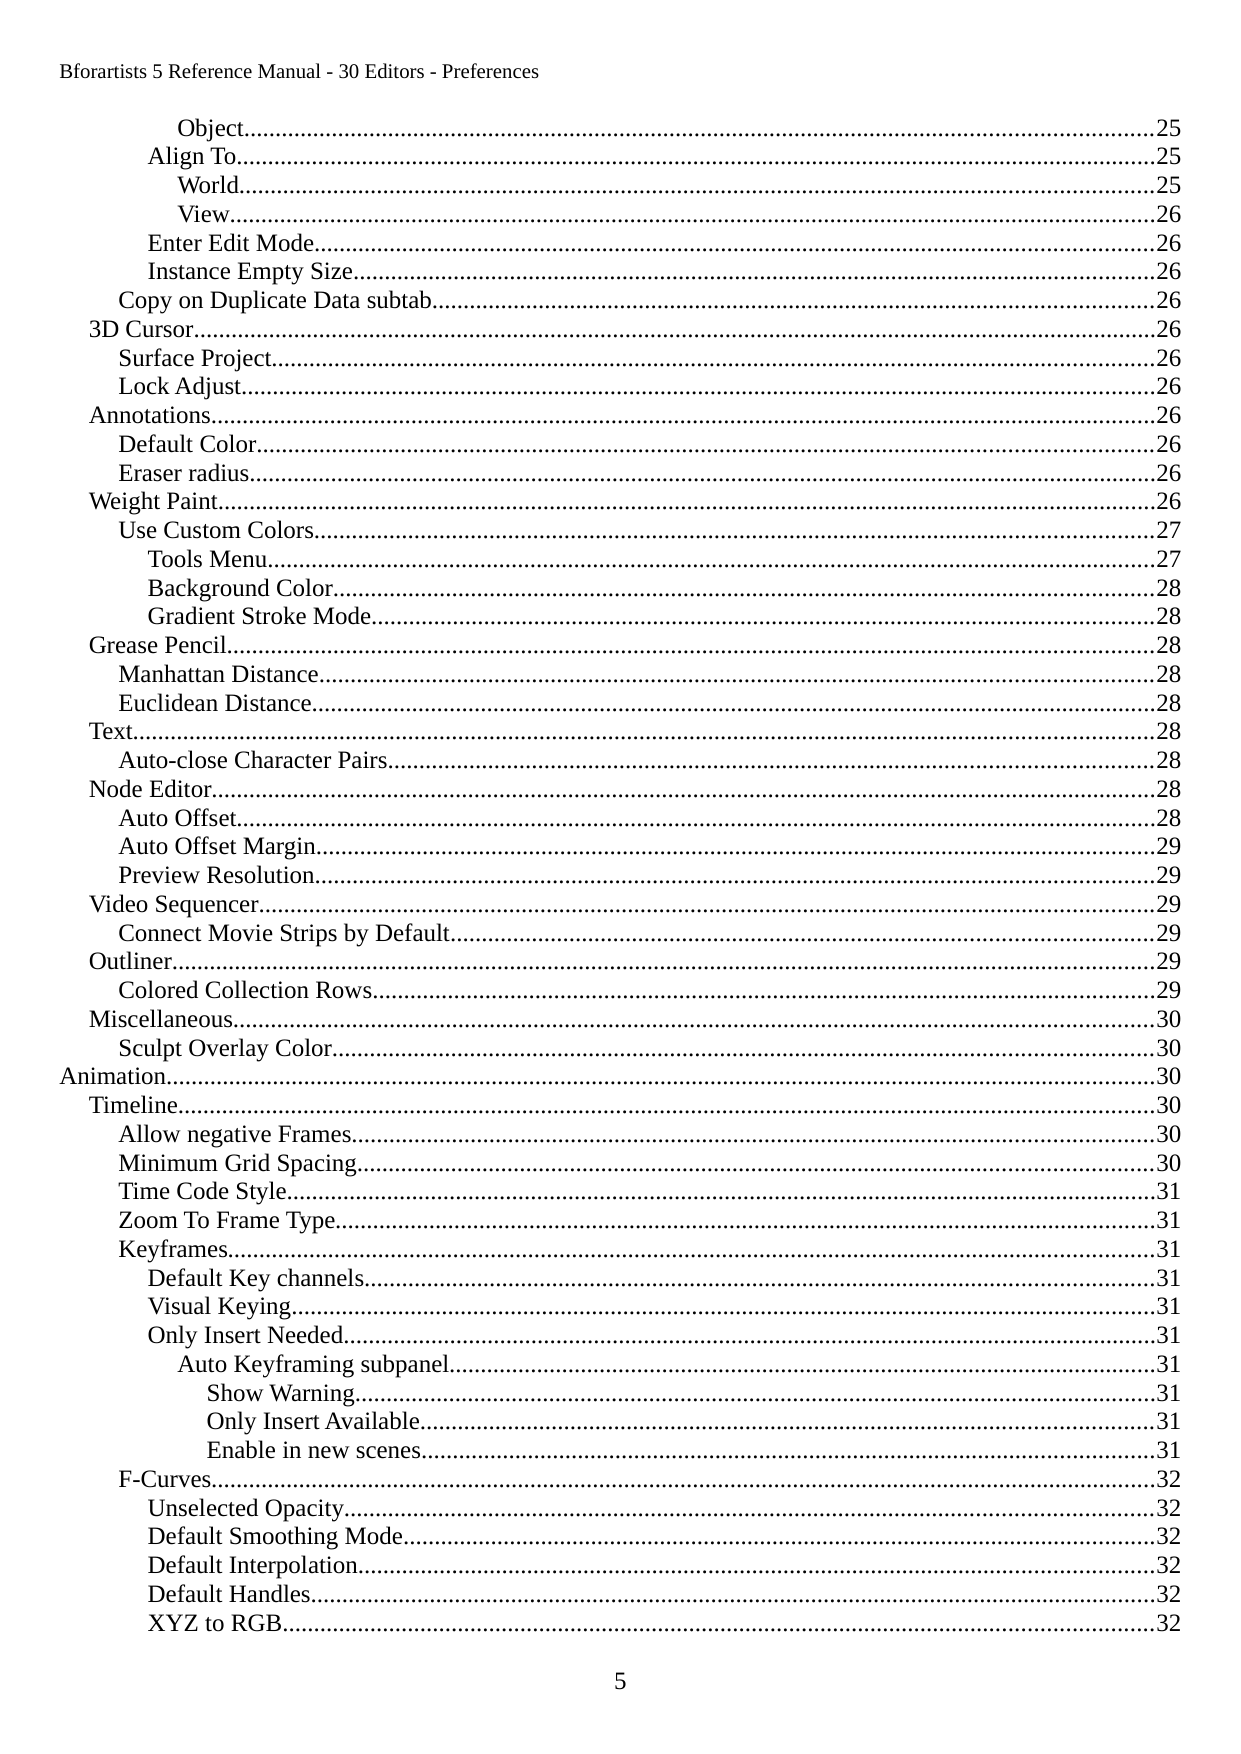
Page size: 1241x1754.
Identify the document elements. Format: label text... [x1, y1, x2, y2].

text Text 28 [88, 716, 1181, 745]
text Manhattan Distance 28 [118, 659, 1181, 688]
text Enter Edit Mode 26 [147, 228, 1181, 256]
text Colored Collection Rows 29 [118, 975, 1181, 1004]
text Euclidean Distance 28 [118, 688, 1181, 716]
text View 26 [177, 199, 1181, 228]
text Eraser radius 26 [118, 458, 1181, 486]
text Unselected Opacity 32 [147, 1493, 1181, 1521]
text Default Smoothing Mode 32 [147, 1521, 1181, 1550]
text Sculpt Overlay Color 30 [118, 1033, 1181, 1061]
text 3D Cursor 26 [88, 314, 1181, 343]
text Use Custom Colors 27 [118, 515, 1181, 544]
text Enable in new scenes 31 [206, 1435, 1181, 1464]
text Time Code Style 31 [118, 1176, 1181, 1205]
text Timeline 30 [88, 1090, 1181, 1119]
text Miscellaneous 30 [88, 1004, 1181, 1033]
text Object 25 [177, 113, 1181, 141]
text Default Key channels 31 [147, 1263, 1181, 1291]
text Default Interpolation 32 [147, 1550, 1181, 1579]
text F-Curves 32 [118, 1464, 1181, 1493]
text Auto Keyframing subpanel 31 [177, 1349, 1181, 1378]
text Show Warning 31 [206, 1378, 1181, 1406]
text Allow negative Frames 30 [118, 1119, 1181, 1148]
text Default Color 26 [118, 429, 1181, 458]
text World 25 [177, 170, 1181, 199]
text Tools Menu 27 [147, 544, 1181, 573]
text Background Color 28 [147, 573, 1181, 601]
text Only Insert Available 31 [206, 1406, 1181, 1435]
text Video Sequencer 29 [88, 889, 1181, 918]
text Node Editor 28 [88, 774, 1181, 803]
text Auto Offset 28 [118, 803, 1181, 831]
text Only Insert Needed 31 [147, 1320, 1181, 1349]
text Lock Adjust 26 [118, 371, 1181, 400]
text Visual Keying 31 [147, 1291, 1181, 1320]
text Align To 25 [147, 141, 1181, 170]
text Gradient Stroke Mode 28 [147, 601, 1181, 630]
text Surface Project 26 [118, 343, 1181, 371]
text Outliner 29 [88, 946, 1181, 975]
text Minimum Grid Spacing 30 [118, 1148, 1181, 1176]
text Default Handles 32 [147, 1579, 1181, 1608]
text Connect Movie Strips by Default 29 [118, 918, 1181, 946]
text Annotations 26 [88, 400, 1181, 429]
text Weight Paint 26 [88, 486, 1181, 515]
text Animation 30 [59, 1061, 1181, 1090]
text Auto-close Character Pairs 28 [118, 745, 1181, 774]
text Preview Resolution 29 [118, 860, 1181, 889]
text Zoom To Frame Type 31 [118, 1205, 1181, 1234]
text Copy on Duplicate Data subtab 26 [118, 285, 1181, 314]
text Keyframes 31 [118, 1234, 1181, 1263]
text Auto Offset Margin 29 [118, 831, 1181, 860]
text Instance Empty Size 26 [147, 256, 1181, 285]
text XYZ to RGB 32 [147, 1608, 1181, 1636]
text Grease Pencil 28 [88, 630, 1181, 659]
